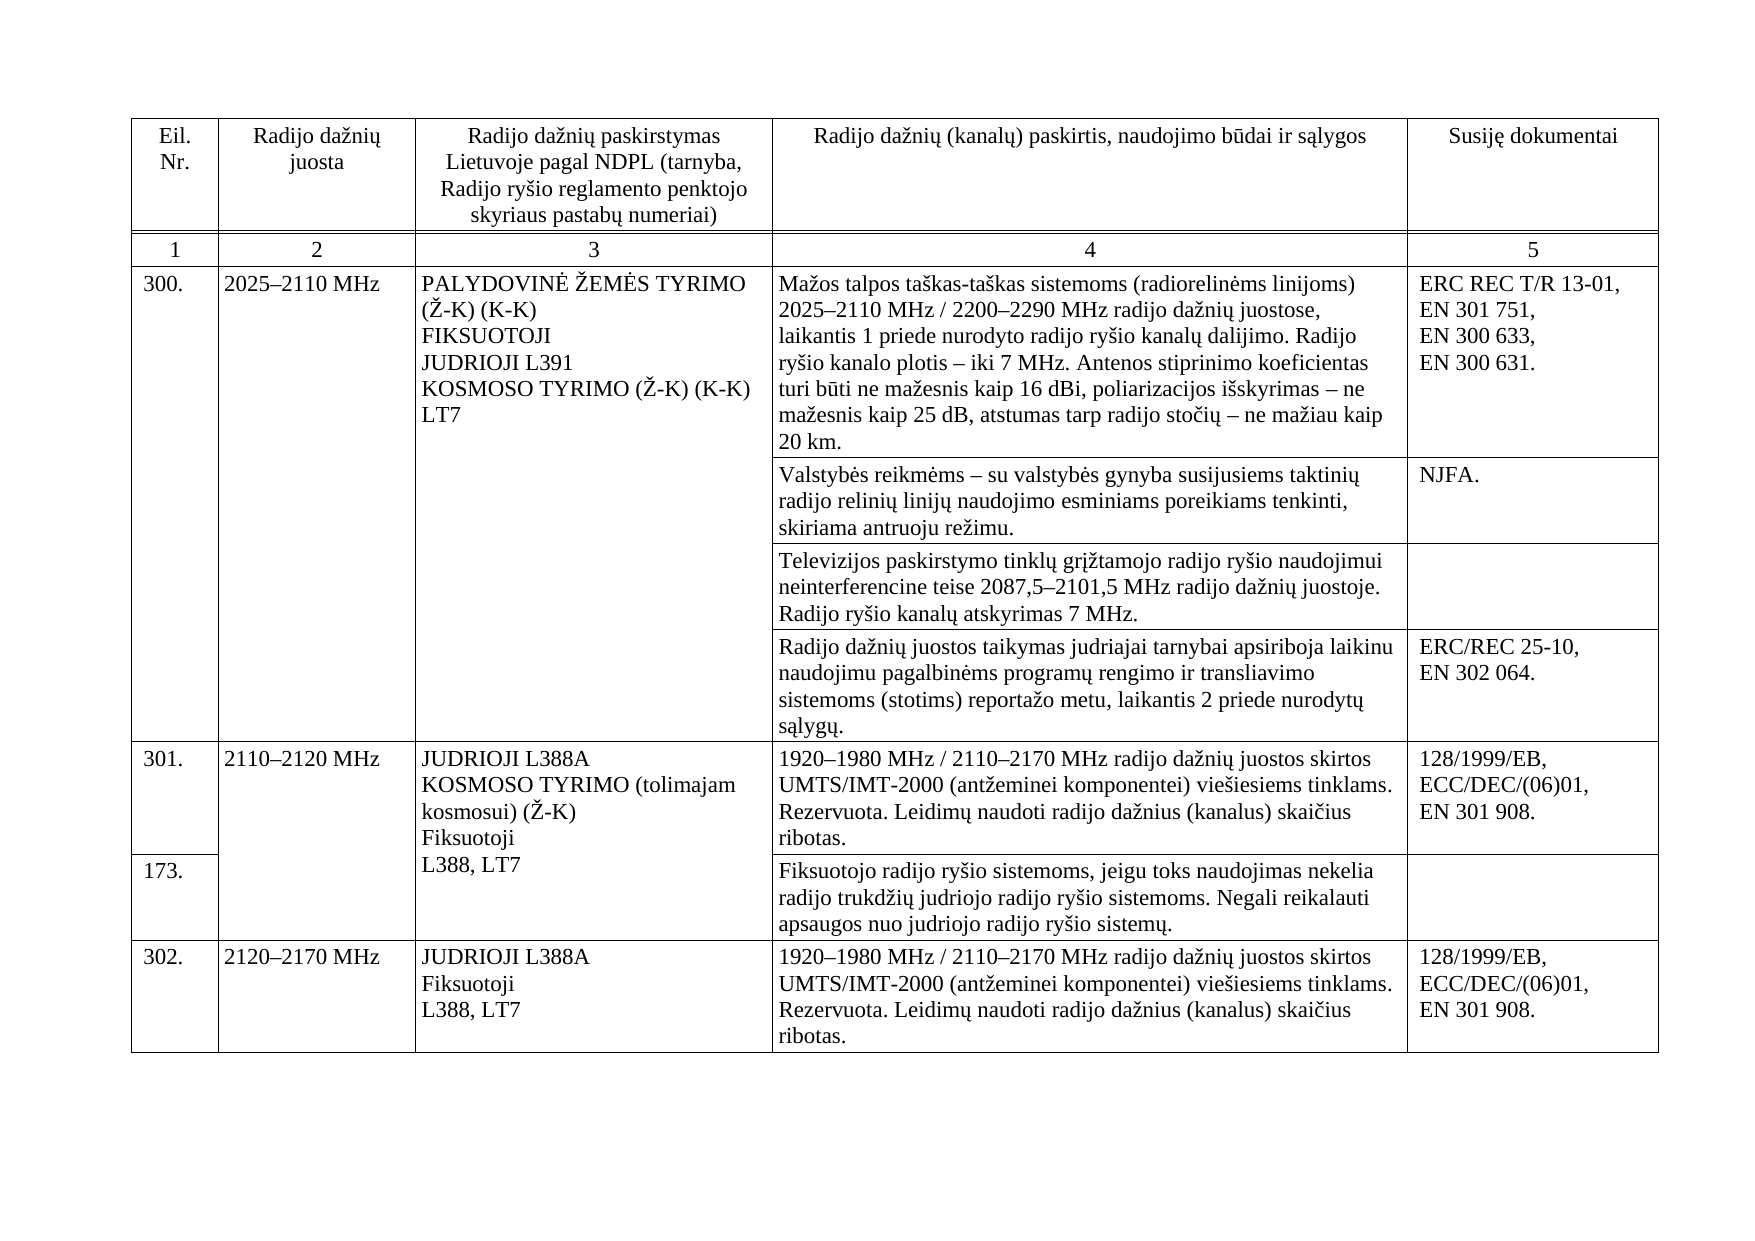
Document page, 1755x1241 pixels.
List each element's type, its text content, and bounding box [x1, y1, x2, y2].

table_cell Fiksuotojo radijo ryšio sistemoms, jeigu toks naudojimas nekelia radijo trukdžių judriojo radijo ryšio sistemoms. Negali reikalauti apsaugos nuo judriojo radijo ryšio sistemų. [773, 855, 1407, 939]
table_cell 302. [132, 941, 218, 1052]
table_cell 2120–2170 MHz [219, 941, 415, 1052]
table_cell Valstybės reikmėms – su valstybės gynyba susijusiems taktinių radijo relinių linijų naudojimo esminiams poreikiams tenkinti, skiriama antruoju režimu. [773, 458, 1407, 543]
table_cell 5 [1408, 234, 1658, 266]
table_cell JUDRIOJI L388A Fiksuotoji L388, LT7 [416, 941, 772, 1052]
table_cell ERC REC T/R 13-01, EN 301 751, EN 300 633, EN 300 631. [1408, 267, 1658, 457]
table_cell 173. [132, 855, 218, 939]
table_cell 301. [132, 742, 218, 853]
table_header Radijo dažnių (kanalų) paskirtis, naudojimo būdai ir sąlygos [773, 119, 1407, 230]
table_header Susiję dokumentai [1408, 119, 1658, 230]
table_cell 2 [219, 234, 415, 266]
table_cell 2110–2120 MHz [219, 742, 415, 939]
table_cell 3 [416, 234, 772, 266]
table_cell 128/1999/EB, ECC/DEC/(06)01, EN 301 908. [1408, 941, 1658, 1052]
table_cell JUDRIOJI L388A KOSMOSO TYRIMO (tolimajam kosmosui) (Ž-K) Fiksuotoji L388, LT7 [416, 742, 772, 939]
table_cell ERC/REC 25-10, EN 302 064. [1408, 630, 1658, 741]
table_cell 128/1999/EB, ECC/DEC/(06)01, EN 301 908. [1408, 742, 1658, 853]
table_cell Mažos talpos taškas-taškas sistemoms (radiorelinėms linijoms) 2025–2110 MHz / 2200–2290 MHz radijo dažnių juostose, laikantis 1 priede nurodyto radijo ryšio kanalų dalijimo. Radijo ryšio kanalo plotis – iki 7 MHz. Antenos stiprinimo koeficientas turi būti ne mažesnis kaip 16 dBi, poliarizacijos išskyrimas – ne mažesnis kaip 25 dB, atstumas tarp radijo stočių – ne mažiau kaip 20 km. [773, 267, 1407, 457]
table_cell 1 [132, 234, 218, 266]
table_cell PALYDOVINĖ ŽEMĖS TYRIMO (Ž-K) (K-K) FIKSUOTOJI JUDRIOJI L391 KOSMOSO TYRIMO (Ž-K) (K-K) LT7 [416, 267, 772, 741]
table_cell 1920–1980 MHz / 2110–2170 MHz radijo dažnių juostos skirtos UMTS/IMT-2000 (antžeminei komponentei) viešiesiems tinklams. Rezervuota. Leidimų naudoti radijo dažnius (kanalus) skaičius ribotas. [773, 742, 1407, 853]
table_cell [1408, 855, 1658, 939]
table_header Radijo dažnių paskirstymas Lietuvoje pagal NDPL (tarnyba, Radijo ryšio reglamento penktojo skyriaus pastabų numeriai) [416, 119, 772, 230]
table_header Radijo dažnių juosta [219, 119, 415, 230]
table_header Eil. Nr. [132, 119, 218, 230]
table_cell Radijo dažnių juostos taikymas judriajai tarnybai apsiriboja laikinu naudojimu pagalbinėms programų rengimo ir transliavimo sistemoms (stotims) reportažo metu, laikantis 2 priede nurodytų sąlygų. [773, 630, 1407, 741]
table_cell 4 [773, 234, 1407, 266]
table_cell 1920–1980 MHz / 2110–2170 MHz radijo dažnių juostos skirtos UMTS/IMT-2000 (antžeminei komponentei) viešiesiems tinklams. Rezervuota. Leidimų naudoti radijo dažnius (kanalus) skaičius ribotas. [773, 941, 1407, 1052]
table_cell NJFA. [1408, 458, 1658, 543]
table_cell 300. [132, 267, 218, 741]
table_cell 2025–2110 MHz [219, 267, 415, 741]
table_cell Televizijos paskirstymo tinklų grįžtamojo radijo ryšio naudojimui neinterferencine teise 2087,5–2101,5 MHz radijo dažnių juostoje. Radijo ryšio kanalų atskyrimas 7 MHz. [773, 544, 1407, 629]
table_cell [1408, 544, 1658, 629]
